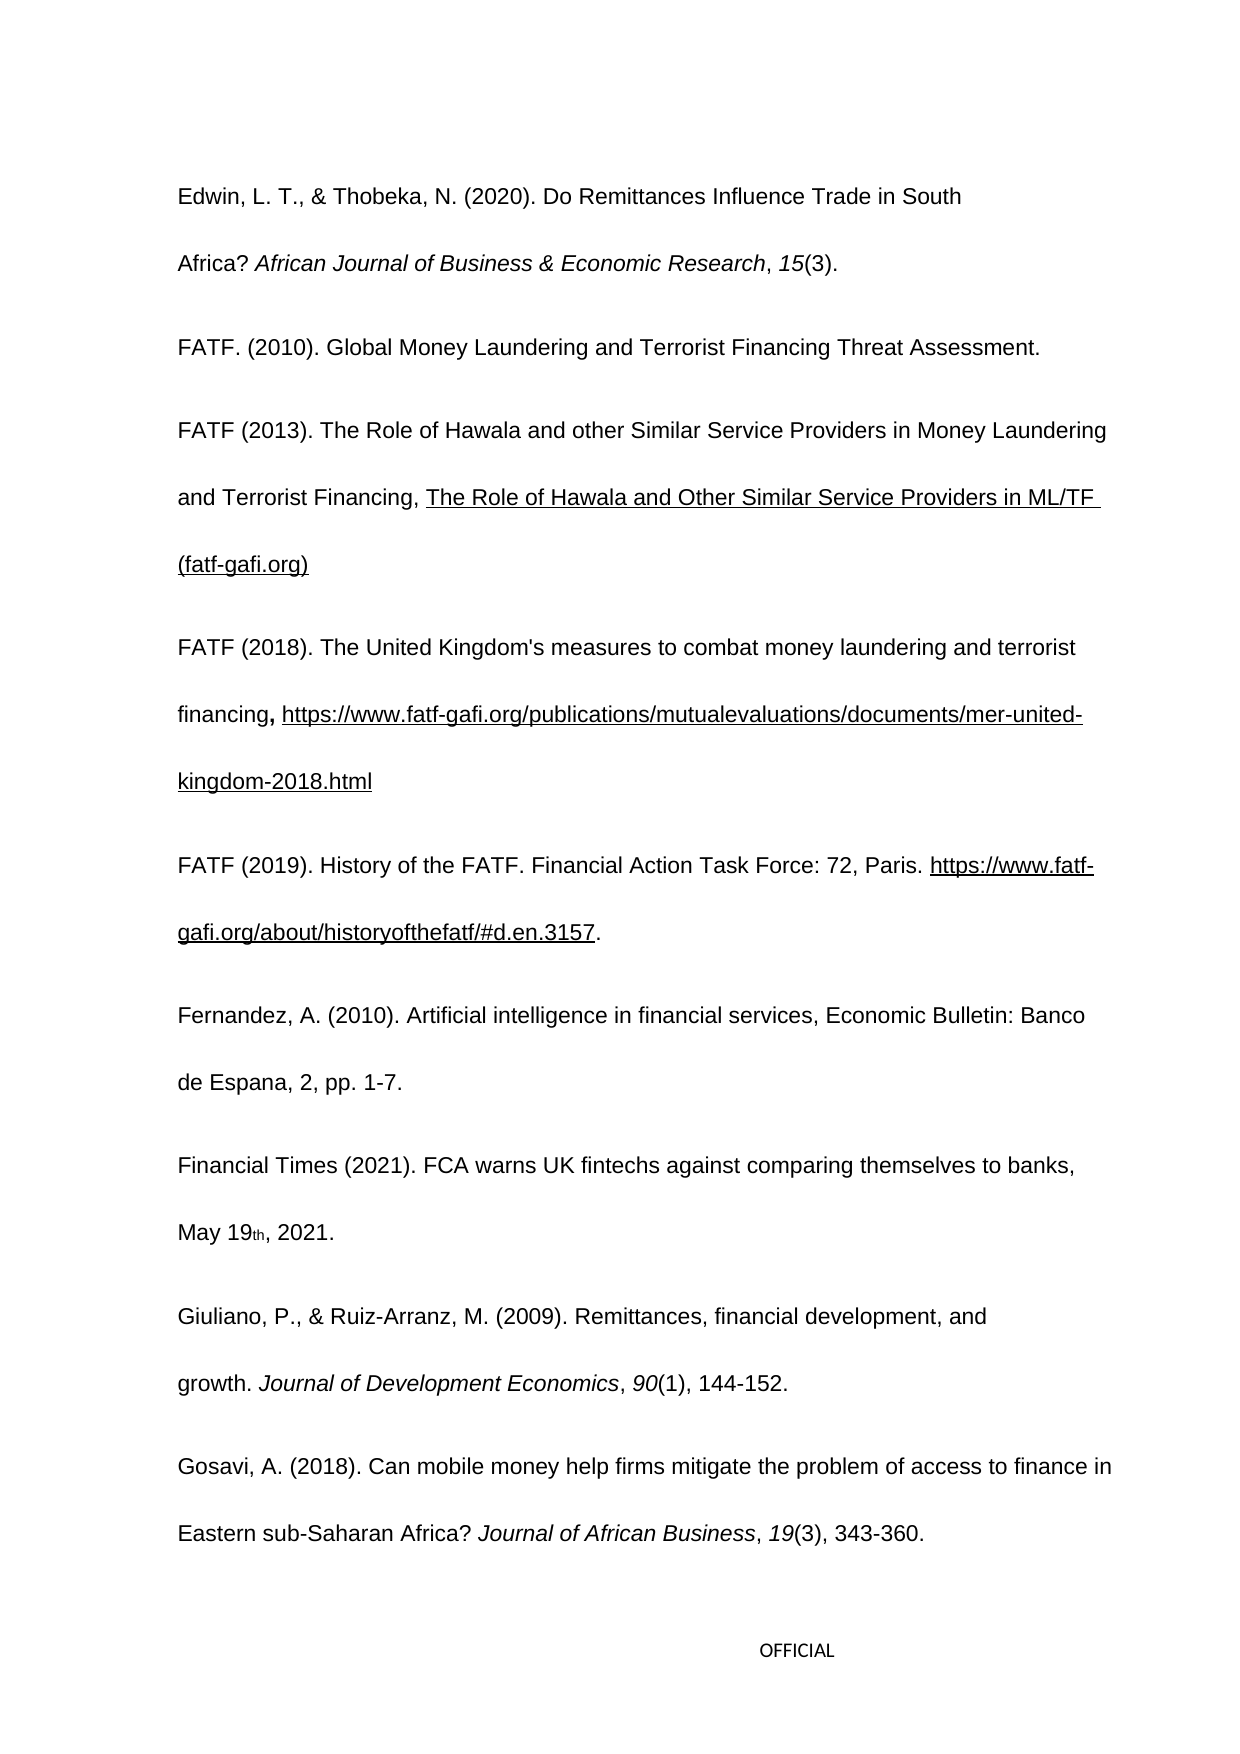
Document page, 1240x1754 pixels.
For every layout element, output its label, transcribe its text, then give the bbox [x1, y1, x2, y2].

text FATF (2018). The United Kingdom's measures to combat money laundering and terrorist financing, https://www.fatf-gafi.org/publications/mutualevaluations/documents/mer-united-kingdom-2018.html [177, 634, 1115, 802]
text Giuliano, P., & Ruiz-Arranz, M. (2009). Remittances, financial development, and growth. Journal of Development Economics, 90(1), 144-152. [177, 1303, 1115, 1403]
text Fernandez, A. (2010). Artificial intelligence in financial services, Economic Bulletin: Banco de Espana, 2, pp. 1-7. [177, 1002, 1115, 1102]
text FATF. (2010). Global Money Laundering and Terrorist Financing Threat Assessment. [177, 333, 1115, 367]
text Gosavi, A. (2018). Can mobile money help firms mitigate the problem of access to finance in Eastern sub-Saharan Africa? Journal of African Business, 19(3), 343-360. [177, 1453, 1115, 1554]
text FATF (2013). The Role of Hawala and other Similar Service Providers in Money Laundering and Terrorist Financing, The Role of Hawala and Other Similar Service Providers in ML/TF (fatf-gafi.org) [177, 417, 1115, 584]
text Edwin, L. T., & Thobeka, N. (2020). Do Remittances Influence Trade in South Africa? African Journal of Business & Economic Research, 15(3). [177, 183, 1115, 283]
text FATF (2019). History of the FATF. Financial Action Task Force: 72, Paris. https://www.fatf-gafi.org/about/historyofthefatf/#d.en.3157. [177, 852, 1115, 952]
text Financial Times (2021). FCA warns UK fintechs against comparing themselves to banks, May 19th, 2021. [177, 1152, 1115, 1253]
